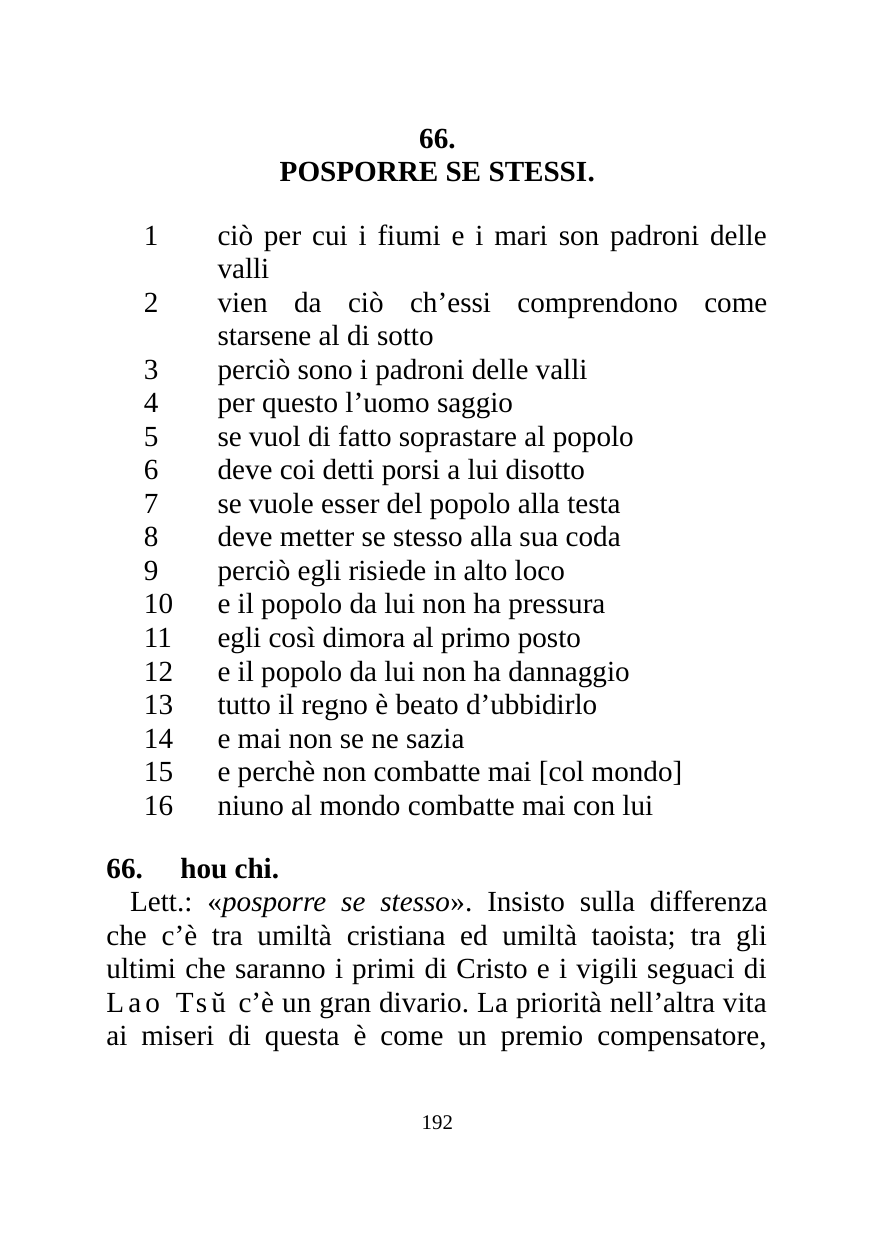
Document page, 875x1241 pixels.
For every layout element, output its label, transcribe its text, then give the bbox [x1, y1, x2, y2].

list e mai non se ne sazia [144, 721, 768, 754]
list se vuole esser del popolo alla testa [144, 486, 768, 519]
subtitle 66. Posporre se stessi. [106, 121, 768, 188]
list e perchè non combatte mai [col mondo] [144, 754, 768, 788]
list deve metter se stesso alla sua coda [144, 519, 768, 553]
list perciò sono i padroni delle valli [144, 352, 768, 385]
list niuno al mondo combatte mai con lui [144, 788, 768, 821]
list e il popolo da lui non ha dannaggio [144, 654, 768, 687]
list egli così dimora al primo posto [144, 620, 768, 654]
list deve coi detti porsi a lui disotto [144, 452, 768, 486]
list e il popolo da lui non ha pressura [144, 587, 768, 620]
list tutto il regno è beato d’ubbidirlo [144, 687, 768, 721]
list ciò per cui i fiumi e i mari son padroni delle valli [144, 218, 768, 285]
text 66. hou chi. [106, 851, 768, 884]
text Lett.: «posporre se stesso». Insisto sulla differenza che c’è tra umiltà cristiana ed umiltà taoista; tra gli ultimi che saranno i primi di Cristo e i vigili seguaci di Lao Tsŭ c’è un gran divario. La priorità nell’altra vita ai miseri di questa è come un premio compensatore, [106, 884, 768, 1052]
list vien da ciò ch’essi comprendono come starsene al di sotto [144, 285, 768, 352]
list se vuol di fatto soprastare al popolo [144, 419, 768, 452]
list perciò egli risiede in alto loco [144, 553, 768, 587]
list per questo l’uomo saggio [144, 385, 768, 419]
